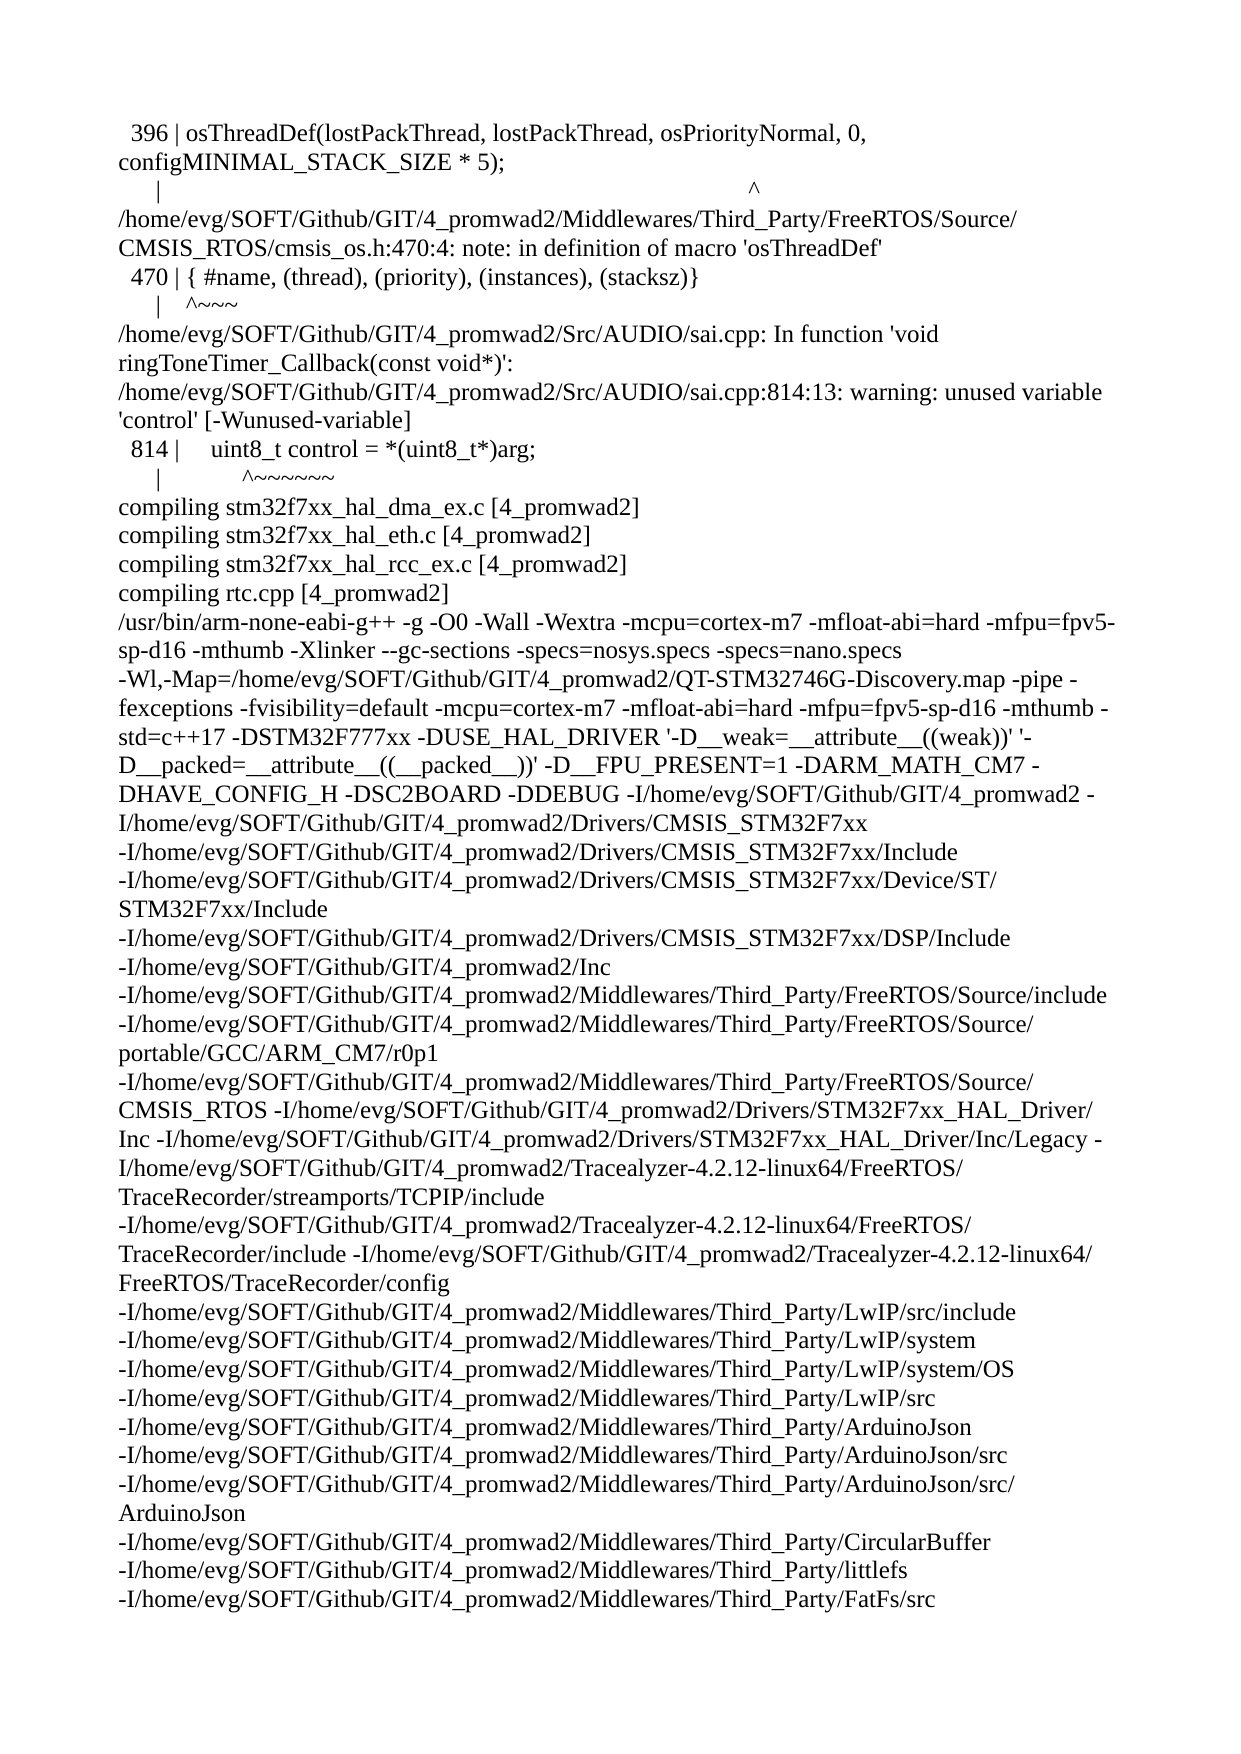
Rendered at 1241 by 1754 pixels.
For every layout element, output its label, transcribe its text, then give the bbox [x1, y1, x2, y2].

text compiling stm32f7xx_hal_rcc_ex.c [4_promwad2] [118, 549, 1122, 578]
text compiling stm32f7xx_hal_dma_ex.c [4_promwad2] [118, 492, 1122, 521]
text /usr/bin/arm-none-eabi-g++ -g -O0 -Wall -Wextra -mcpu=cortex-m7 -mfloat-abi=hard -mfpu=fpv5-sp-d16 -mthumb -Xlinker --gc-sections -specs=nosys.specs -specs=nano.specs -Wl,-Map=/home/evg/SOFT/Github/GIT/4_promwad2/QT-STM32746G-Discovery.map -pipe -fexceptions -fvisibility=default -mcpu=cortex-m7 -mfloat-abi=hard -mfpu=fpv5-sp-d16 -mthumb -std=c++17 -DSTM32F777xx -DUSE_HAL_DRIVER '-D__weak=__attribute__((weak))' '-D__packed=__attribute__((__packed__))' -D__FPU_PRESENT=1 -DARM_MATH_CM7 -DHAVE_CONFIG_H -DSC2BOARD -DDEBUG -I/home/evg/SOFT/Github/GIT/4_promwad2 -I/home/evg/SOFT/Github/GIT/4_promwad2/Drivers/CMSIS_STM32F7xx -I/home/evg/SOFT/Github/GIT/4_promwad2/Drivers/CMSIS_STM32F7xx/Include -I/home/evg/SOFT/Github/GIT/4_promwad2/Drivers/CMSIS_STM32F7xx/Device/ST/STM32F7xx/Include -I/home/evg/SOFT/Github/GIT/4_promwad2/Drivers/CMSIS_STM32F7xx/DSP/Include -I/home/evg/SOFT/Github/GIT/4_promwad2/Inc -I/home/evg/SOFT/Github/GIT/4_promwad2/Middlewares/Third_Party/FreeRTOS/Source/include -I/home/evg/SOFT/Github/GIT/4_promwad2/Middlewares/Third_Party/FreeRTOS/Source/portable/GCC/ARM_CM7/r0p1 -I/home/evg/SOFT/Github/GIT/4_promwad2/Middlewares/Third_Party/FreeRTOS/Source/CMSIS_RTOS -I/home/evg/SOFT/Github/GIT/4_promwad2/Drivers/STM32F7xx_HAL_Driver/Inc -I/home/evg/SOFT/Github/GIT/4_promwad2/Drivers/STM32F7xx_HAL_Driver/Inc/Legacy -I/home/evg/SOFT/Github/GIT/4_promwad2/Tracealyzer-4.2.12-linux64/FreeRTOS/TraceRecorder/streamports/TCPIP/include -I/home/evg/SOFT/Github/GIT/4_promwad2/Tracealyzer-4.2.12-linux64/FreeRTOS/TraceRecorder/include -I/home/evg/SOFT/Github/GIT/4_promwad2/Tracealyzer-4.2.12-linux64/FreeRTOS/TraceRecorder/config -I/home/evg/SOFT/Github/GIT/4_promwad2/Middlewares/Third_Party/LwIP/src/include -I/home/evg/SOFT/Github/GIT/4_promwad2/Middlewares/Third_Party/LwIP/system -I/home/evg/SOFT/Github/GIT/4_promwad2/Middlewares/Third_Party/LwIP/system/OS -I/home/evg/SOFT/Github/GIT/4_promwad2/Middlewares/Third_Party/LwIP/src -I/home/evg/SOFT/Github/GIT/4_promwad2/Middlewares/Third_Party/ArduinoJson -I/home/evg/SOFT/Github/GIT/4_promwad2/Middlewares/Third_Party/ArduinoJson/src -I/home/evg/SOFT/Github/GIT/4_promwad2/Middlewares/Third_Party/ArduinoJson/src/ArduinoJson -I/home/evg/SOFT/Github/GIT/4_promwad2/Middlewares/Third_Party/CircularBuffer -I/home/evg/SOFT/Github/GIT/4_promwad2/Middlewares/Third_Party/littlefs -I/home/evg/SOFT/Github/GIT/4_promwad2/Middlewares/Third_Party/FatFs/src [118, 607, 1122, 1613]
text 814 | uint8_t control = *(uint8_t*)arg; [118, 434, 1122, 463]
text 470 | { #name, (thread), (priority), (instances), (stacksz)} [118, 262, 1122, 291]
text | ^ [118, 176, 1122, 204]
text | ^~~~ [118, 291, 1122, 319]
text | ^~~~~~~ [118, 463, 1122, 492]
text compiling rtc.cpp [4_promwad2] [118, 578, 1122, 607]
text /home/evg/SOFT/Github/GIT/4_promwad2/Src/AUDIO/sai.cpp: In function 'void ringToneTimer_Callback(const void*)': [118, 319, 1122, 377]
text /home/evg/SOFT/Github/GIT/4_promwad2/Src/AUDIO/sai.cpp:814:13: warning: unused variable 'control' [-Wunused-variable] [118, 377, 1122, 434]
text 396 | osThreadDef(lostPackThread, lostPackThread, osPriorityNormal, 0, configMINIMAL_STACK_SIZE * 5); [118, 118, 1122, 176]
text /home/evg/SOFT/Github/GIT/4_promwad2/Middlewares/Third_Party/FreeRTOS/Source/CMSIS_RTOS/cmsis_os.h:470:4: note: in definition of macro 'osThreadDef' [118, 204, 1122, 262]
text compiling stm32f7xx_hal_eth.c [4_promwad2] [118, 521, 1122, 549]
